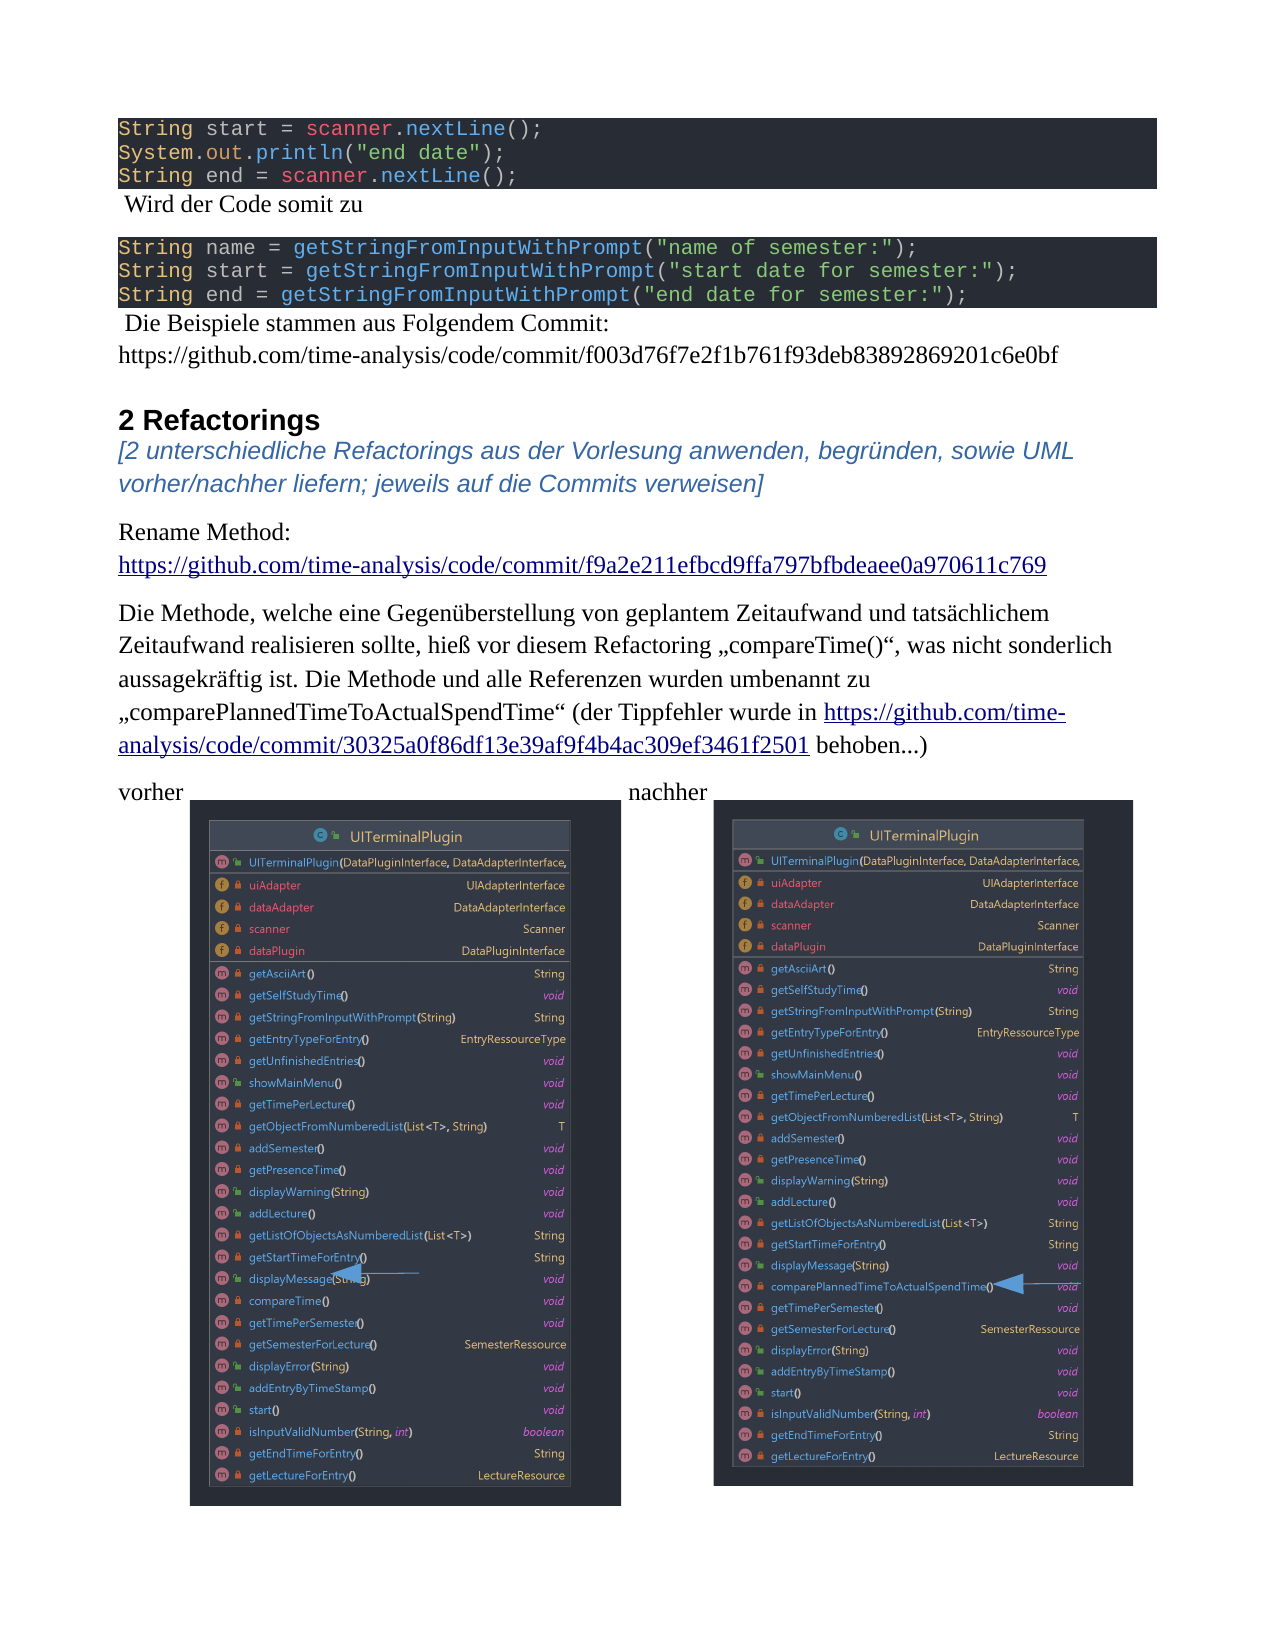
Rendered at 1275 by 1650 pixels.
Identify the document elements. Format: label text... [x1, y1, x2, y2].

text Rename Method: https://github.com/time-analysis/code/commit/f9a2e211efbcd9ffa797bfbdeaee0a970611c769 [118, 517, 1157, 579]
text Die Methode, welche eine Gegenüberstellung von geplantem Zeitaufwand und tatsächlichem Zeitaufwand realisieren sollte, hieß vor diesem Refactoring „compareTime()“, was nicht sonderlich aussagekräftig ist. Die Methode und alle Referenzen wurden umbenannt zu „comparePlannedTimeToActualSpendTime“ (der Tippfehler wurde in https://github.com/time-analysis/code/commit/30325a0f86df13e39af9f4b4ac309ef3461f2501 behoben...) [118, 598, 1157, 758]
text String start = scanner.nextLine(); System.out.println("end date"); String end = scanner.nextLine(); [118, 118, 1157, 189]
subtitle 2 Refactorings [118, 403, 1157, 436]
text [2 unterschiedliche Refactorings aus der Vorlesung anwenden, begründen, sowie UML vorher/nachher liefern; jeweils auf die Commits verweisen] [118, 436, 1157, 498]
text Die Beispiele stammen aus Folgendem Commit: https://github.com/time-analysis/code/commit/f003d76f7e2f1b761f93deb83892869201c6e0bf [118, 308, 1157, 369]
text vorher nachher [118, 777, 1157, 1505]
text String name = getStringFromInputWithPrompt("name of semester:"); String start = getStringFromInputWithPrompt("start date for semester:"); String end = getStringFromInputWithPrompt("end date for semester:"); [118, 237, 1157, 308]
text Wird der Code somit zu [118, 189, 1157, 218]
